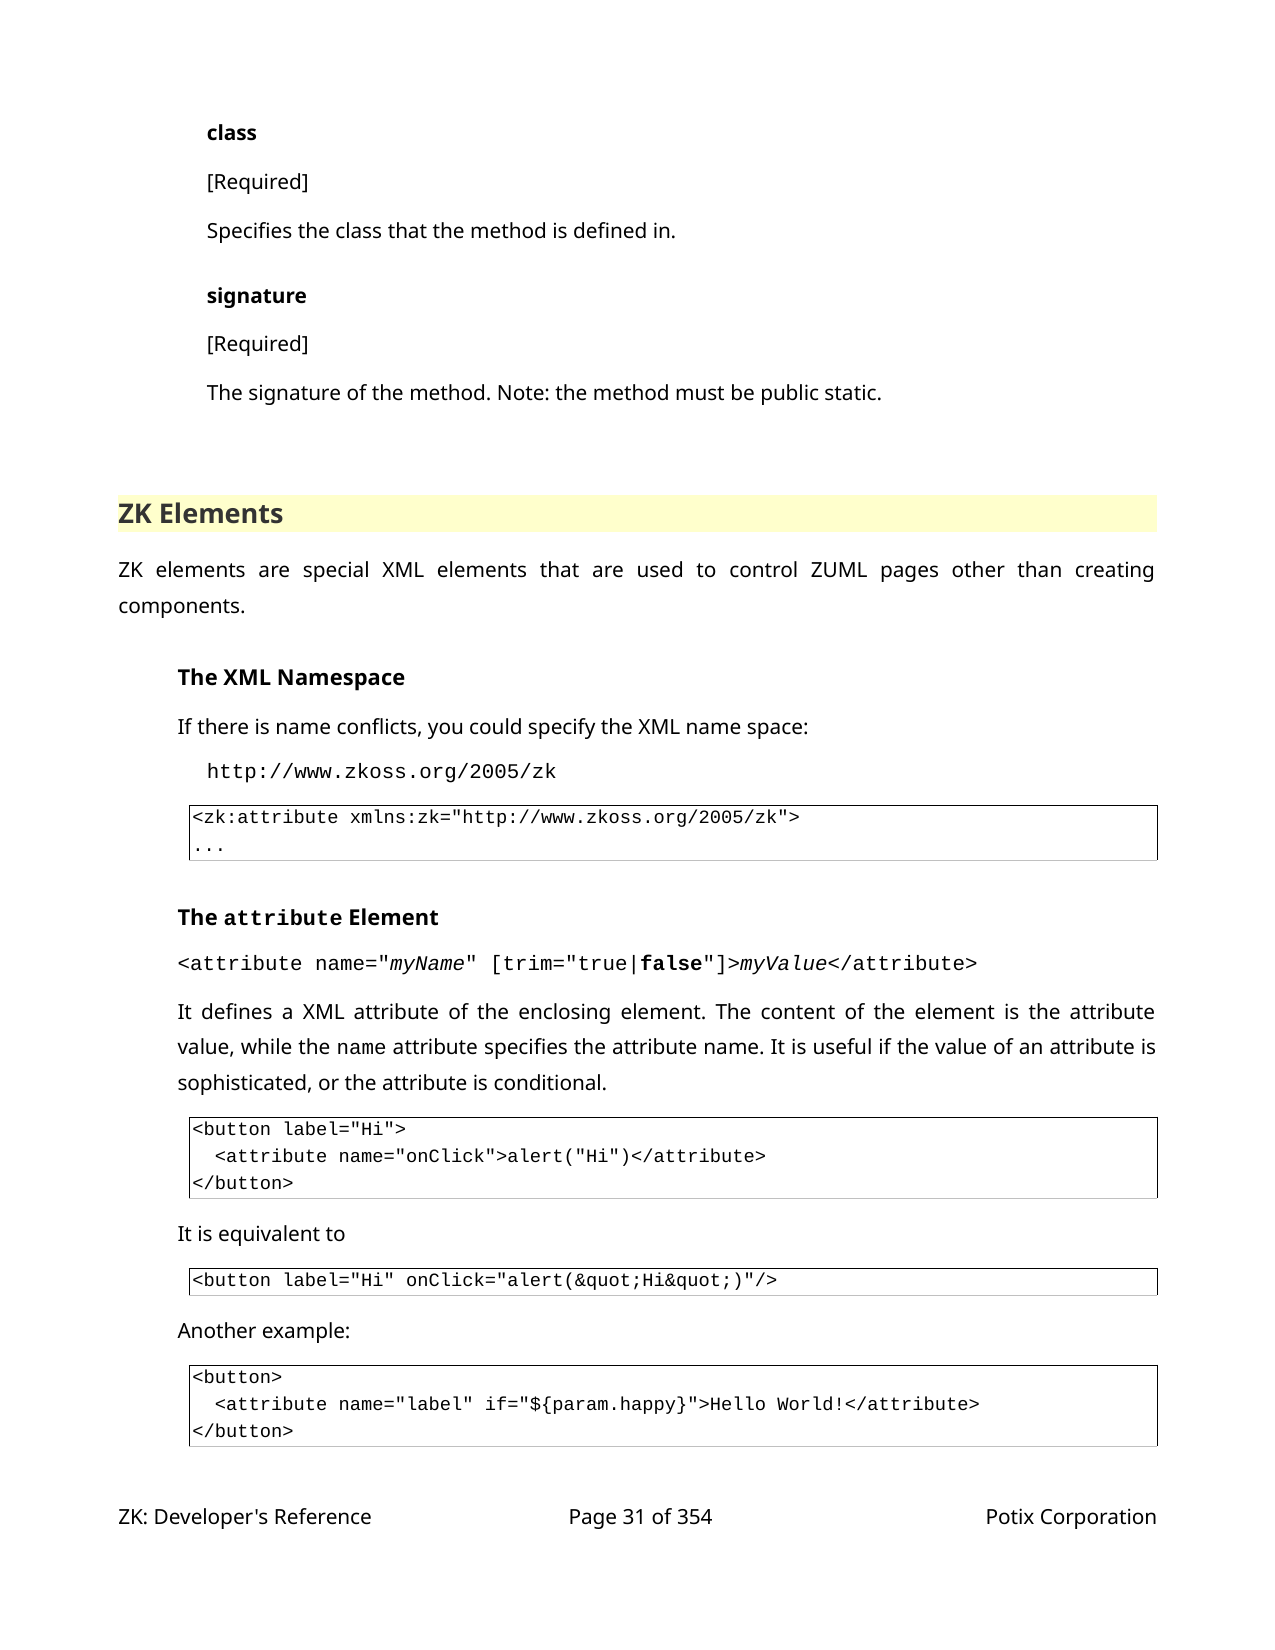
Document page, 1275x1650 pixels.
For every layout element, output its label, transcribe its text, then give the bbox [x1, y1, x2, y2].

text <button> [190, 1366, 1157, 1389]
text If there is name conflicts, you could specify the XML name space: [177, 712, 1157, 740]
text It is equivalent to [177, 1219, 1157, 1247]
text ... [190, 832, 1157, 860]
subtitle signature [207, 281, 1157, 309]
subtitle ZK Elements [118, 495, 1157, 532]
text <attribute name="label" if="${param.happy}">Hello World!</attribute> [190, 1392, 1157, 1416]
subtitle The XML Namespace [177, 662, 1157, 692]
text </button> [190, 1171, 1157, 1198]
text It defines a XML attribute of the enclosing element. The content of the element is the attribute value, while the name attribute specifies the attribute name. It is useful if the value of an attribute is sophisticated, or the attribute is conditional. [177, 997, 1157, 1096]
subtitle The attribute Element [177, 902, 1157, 932]
text <attribute name="myName" [trim="true|false"]>myValue</attribute> [177, 953, 1157, 976]
text <attribute name="onClick">alert("Hi")</attribute> [190, 1144, 1157, 1168]
text <zk:attribute xmlns:zk="http://www.zkoss.org/2005/zk"> [190, 806, 1157, 829]
text Specifies the class that the method is defined in. [207, 216, 1157, 244]
subtitle class [207, 118, 1157, 146]
text [Required] [207, 167, 1157, 195]
text <button label="Hi"> [190, 1118, 1157, 1141]
text The signature of the method. Note: the method must be public static. [207, 378, 1157, 407]
text [Required] [207, 329, 1157, 358]
text Another example: [177, 1316, 1157, 1344]
text <button label="Hi" onClick="alert(&quot;Hi&quot;)"/> [190, 1269, 1157, 1295]
text </button> [190, 1419, 1157, 1446]
text http://www.zkoss.org/2005/zk [207, 761, 1157, 784]
text ZK elements are special XML elements that are used to control ZUML pages other than creating components. [118, 556, 1157, 619]
